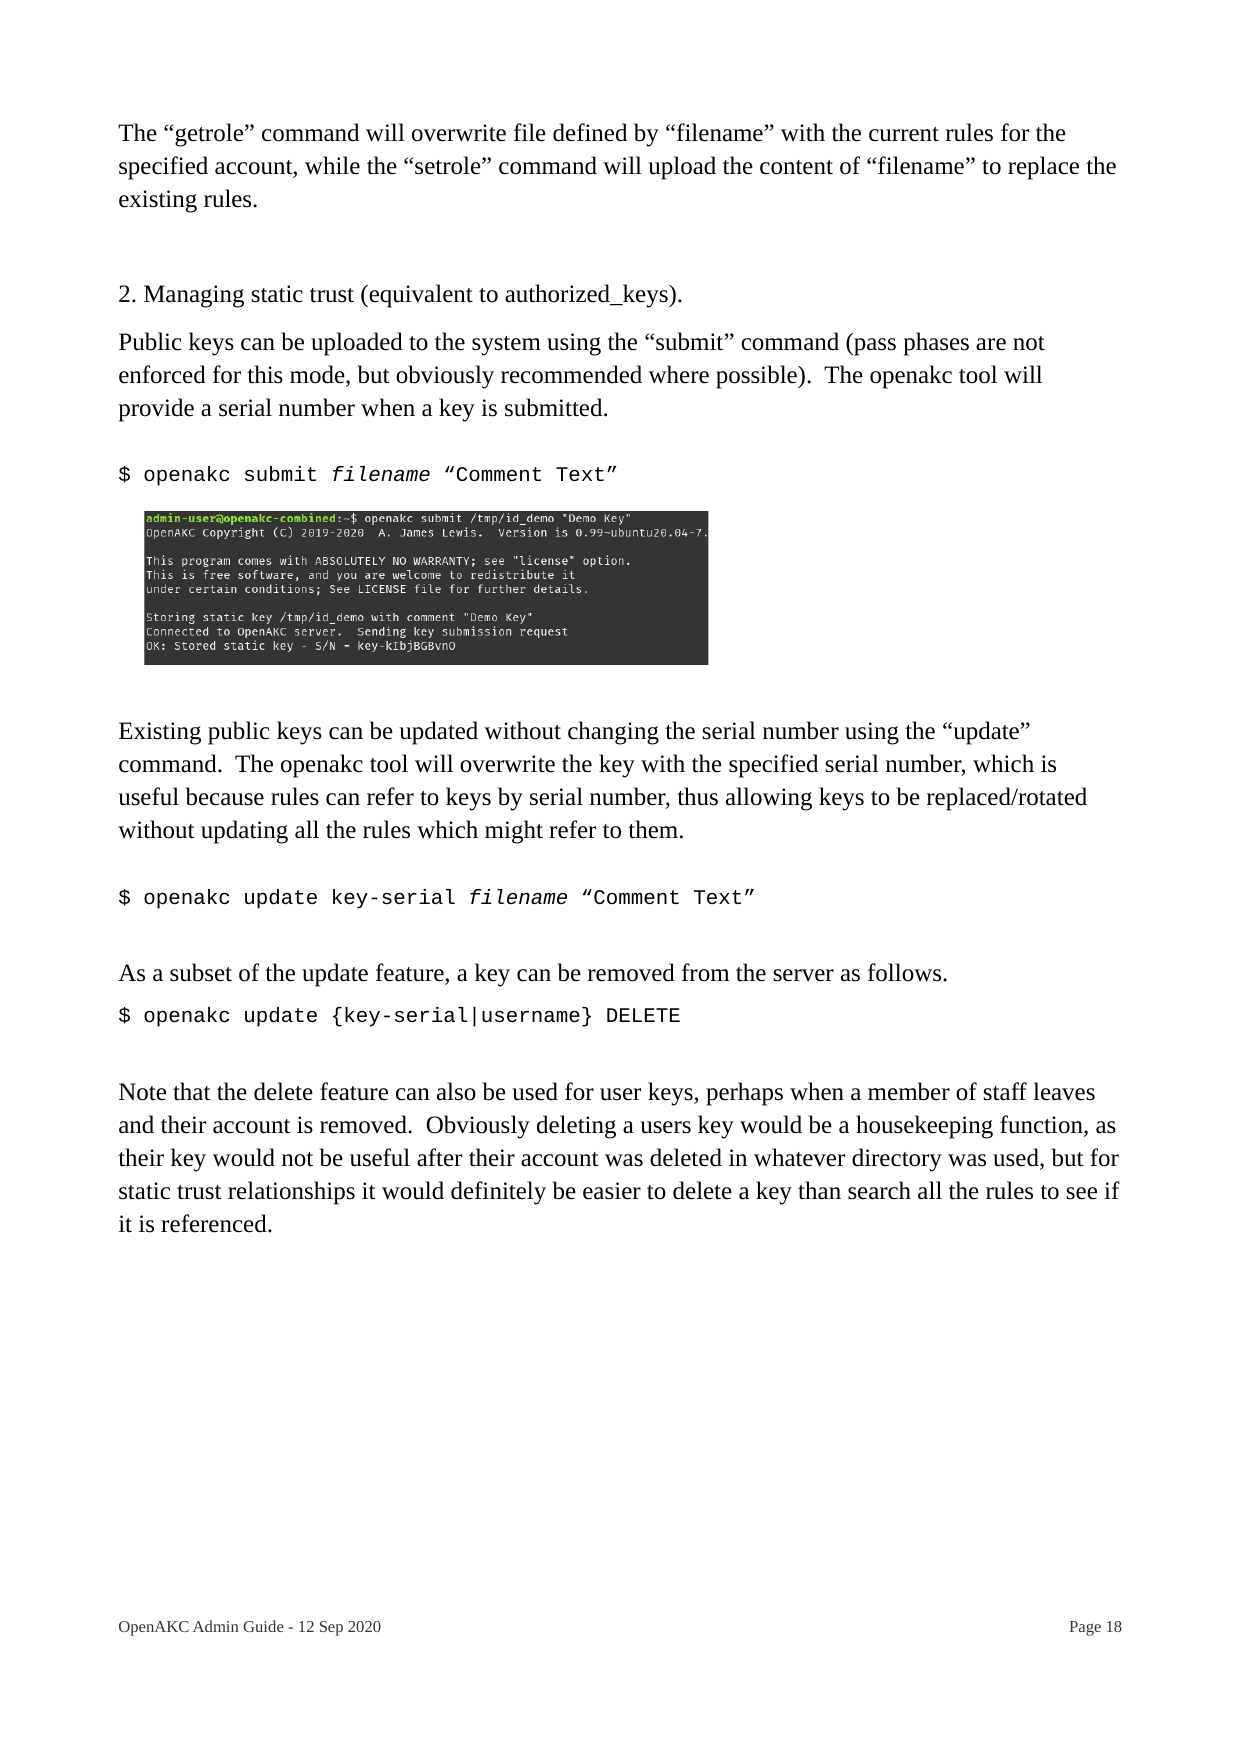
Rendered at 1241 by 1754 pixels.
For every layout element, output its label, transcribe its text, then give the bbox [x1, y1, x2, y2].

text 2. Managing static trust (equivalent to authorized_keys). [118, 279, 1122, 308]
text $ openakc submit filename “Comment Text” [118, 464, 1122, 488]
text As a subset of the update feature, a key can be removed from the server as follows. [118, 958, 1122, 987]
text $ openakc update key-serial filename “Comment Text” [118, 887, 1122, 910]
text The “getrole” command will overwrite file defined by “filename” with the current rules for the specified account, while the “setrole” command will upload the content of “filename” to replace the existing rules. [118, 118, 1122, 213]
text Public keys can be uploaded to the system using the “submit” command (pass phases are not enforced for this mode, but obviously recommended where possible). The openakc tool will provide a serial number when a key is submitted. [118, 327, 1122, 422]
picture [144, 511, 709, 665]
text $ openakc update {key-serial|username} DELETE [118, 1006, 1122, 1029]
text Existing public keys can be updated without changing the serial number using the “update” command. The openakc tool will overwrite the key with the specified serial number, which is useful because rules can refer to keys by serial number, thus allowing keys to be replaced/rotated without updating all the rules which might refer to them. [118, 716, 1122, 844]
text Note that the delete feature can also be used for user keys, perhaps when a member of staff leaves and their account is removed. Obviously deleting a users key would be a housekeeping function, as their key would not be useful after their account was deleted in whatever directory was used, but for static trust relationships it would definitely be easier to delete a key than search all the rules to see if it is referenced. [118, 1077, 1122, 1238]
